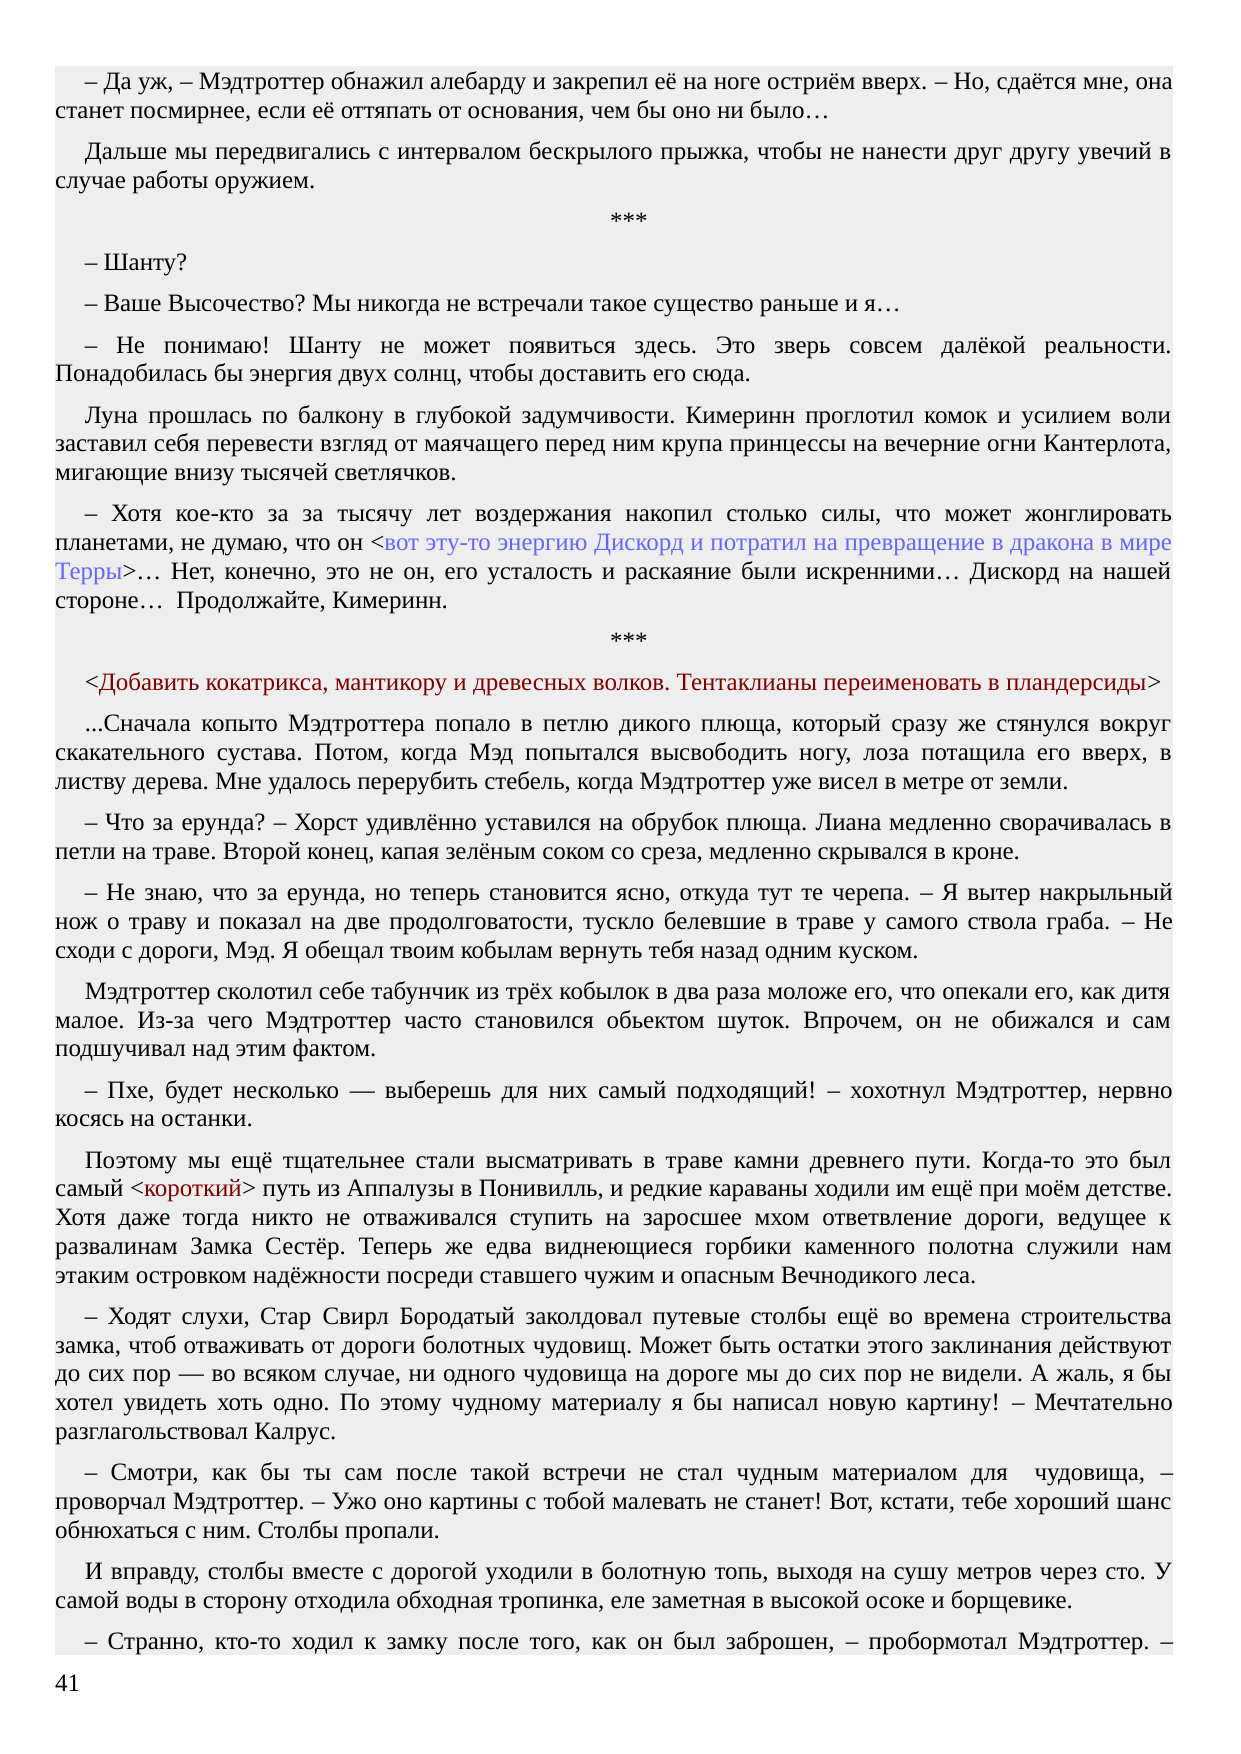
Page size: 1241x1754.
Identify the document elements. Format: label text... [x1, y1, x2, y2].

text Дальше мы передвигались с интервалом бескрылого прыжка, чтобы не нанести друг другу увечий в случае работы оружием. [55, 136, 1173, 193]
text – Хотя кое-кто за за тысячу лет воздержания накопил столько силы, что может жонглировать планетами, не думаю, что он <вот эту-то энергию Дискорд и потратил на превращение в дракона в мире Терры>… Нет, конечно, это не он, его усталость и раскаяние были искренними… Дискорд на нашей стороне… Продолжайте, Кимеринн. [55, 498, 1173, 613]
text – Смотри, как бы ты сам после такой встречи не стал чудным материалом для чудовища, – проворчал Мэдтроттер. – Ужо оно картины с тобой малевать не станет! Вот, кстати, тебе хороший шанс обнюхаться с ним. Столбы пропали. [55, 1457, 1173, 1543]
text – Пхе, будет несколько — выберешь для них самый подходящий! – хохотнул Мэдтроттер, нервно косясь на останки. [55, 1075, 1173, 1132]
text – Ходят слухи, Стар Cвирл Бородатый заколдовал путевые столбы ещё во времена строительства замка, чтоб отваживать от дороги болотных чудовищ. Может быть остатки этого заклинания действуют до сих пор — во всяком случае, ни одного чудовища на дороге мы до сих пор не видели. А жаль, я бы хотел увидеть хоть одно. По этому чудному материалу я бы написал новую картину! – Мечтательно разглагольствовал Калрус. [55, 1301, 1173, 1445]
text *** [55, 626, 1173, 655]
text – Шанту? [55, 247, 1173, 276]
text – Не понимаю! Шанту не может появиться здесь. Это зверь совсем далёкой реальности. Понадобилась бы энергия двух солнц, чтобы доставить его сюда. [55, 330, 1173, 387]
text ...Сначала копыто Мэдтроттера попало в петлю дикого плюща, который сразу же стянулся вокруг скакательного сустава. Потом, когда Мэд попытался высвободить ногу, лоза потащила его вверх, в листву дерева. Мне удалось перерубить стебель, когда Мэдтроттер уже висел в метре от земли. [55, 708, 1173, 795]
text И вправду, столбы вместе с дорогой уходили в болотную топь, выходя на сушу метров через сто. У самой воды в сторону отходила обходная тропинка, еле заметная в высокой осоке и борщевике. [55, 1556, 1173, 1613]
text Поэтому мы ещё тщательнее стали высматривать в траве камни древнего пути. Когда-то это был самый <короткий> путь из Аппалузы в Понивилль, и редкие караваны ходили им ещё при моём детстве. Хотя даже тогда никто не отваживался ступить на заросшее мхом ответвление дороги, ведущее к развалинам Замка Сестёр. Теперь же едва виднеющиеся горбики каменного полотна служили нам этаким островком надёжности посреди ставшего чужим и опасным Вечнодикого леса. [55, 1145, 1173, 1288]
text Луна прошлась по балкону в глубокой задумчивости. Кимеринн проглотил комок и усилием воли заставил себя перевести взгляд от маячащего перед ним крупа принцессы на вечерние огни Кантерлота, мигающие внизу тысячей светлячков. [55, 400, 1173, 486]
text – Да уж, – Мэдтроттер обнажил алебарду и закрепил её на ноге остриём вверх. – Но, сдаётся мне, она станет посмирнее, если её оттяпать от основания, чем бы оно ни было… [55, 66, 1173, 123]
text Мэдтроттер сколотил себе табунчик из трёх кобылок в два раза моложе его, что опекали его, как дитя малое. Из-за чего Мэдтроттер часто становился обьектом шуток. Впрочем, он не обижался и сам подшучивал над этим фактом. [55, 976, 1173, 1062]
text – Не знаю, что за ерунда, но теперь становится ясно, откуда тут те черепа. – Я вытер накрыльный нож о траву и показал на две продолговатости, тускло белевшие в траве у самого ствола граба. – Не сходи с дороги, Мэд. Я обещал твоим кобылам вернуть тебя назад одним куском. [55, 877, 1173, 963]
text – Странно, кто-то ходил к замку после того, как он был заброшен, – пробормотал Мэдтроттер. – [55, 1626, 1173, 1655]
text <Добавить кокатрикса, мантикору и древесных волков. Тентаклианы переименовать в пландерсиды> [55, 667, 1173, 696]
text – Что за ерунда? – Хорст удивлённо уставился на обрубок плюща. Лиана медленно сворачивалась в петли на траве. Второй конец, капая зелёным соком со среза, медленно скрывался в кроне. [55, 807, 1173, 865]
text – Ваше Высочество? Мы никогда не встречали такое существо раньше и я… [55, 288, 1173, 317]
text *** [55, 206, 1173, 235]
